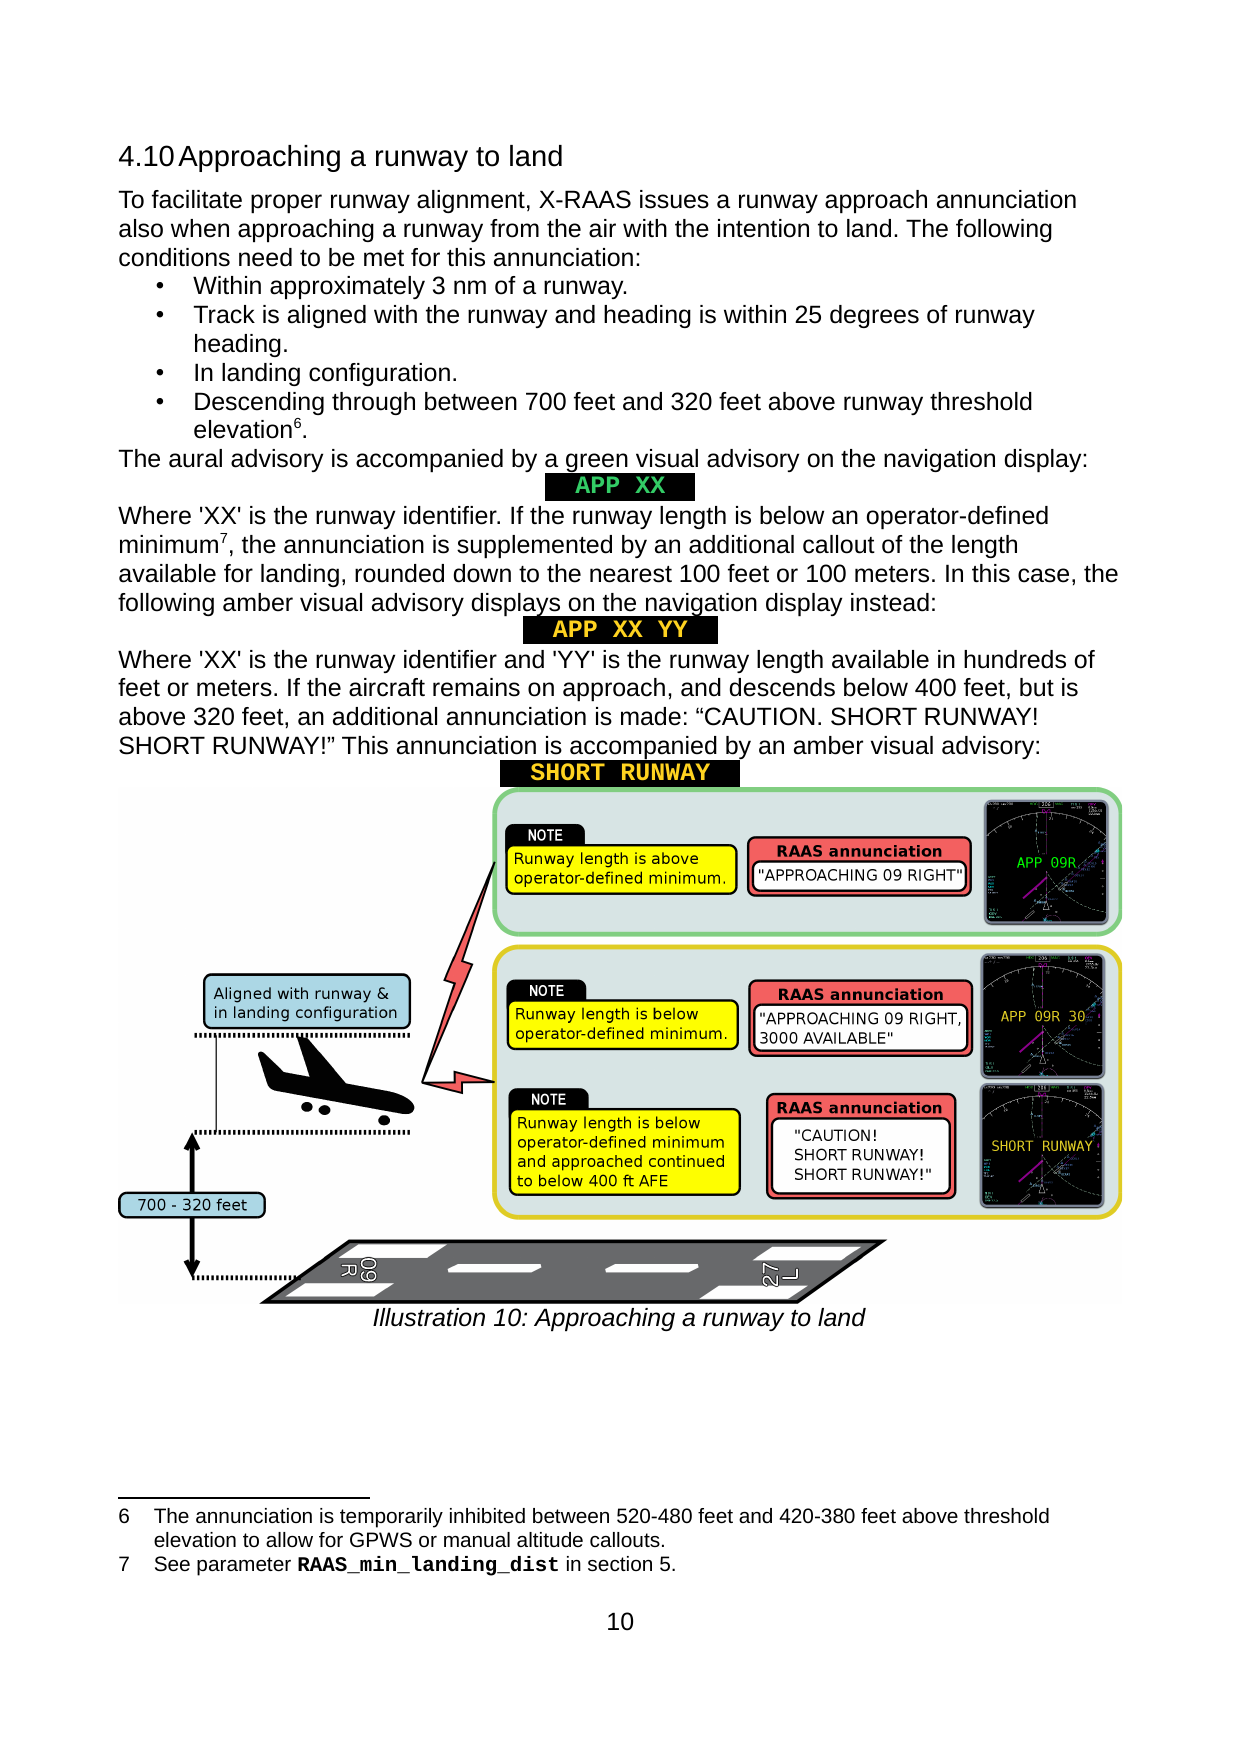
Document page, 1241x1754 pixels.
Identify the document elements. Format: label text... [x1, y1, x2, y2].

list Within approximately 3 nm of a runway. [156, 271, 1122, 300]
list The annunciation is temporarily inhibited between 520-480 feet and 420-380 feet above threshold elevation to allow for GPWS or manual altitude callouts. [118, 1504, 1122, 1552]
text APP XX [118, 473, 1122, 501]
text To facilitate proper runway alignment, X-RAAS issues a runway approach annunciation also when approaching a runway from the air with the intention to land. The following conditions need to be met for this annunciation: [118, 185, 1122, 271]
list Descending through between 700 feet and 320 feet above runway threshold elevation. [156, 387, 1122, 444]
text Illustration 10: Approaching a runway to land [118, 1304, 1122, 1332]
text Where 'XX' is the runway identifier and 'YY' is the runway length available in hundreds of feet or meters. If the aircraft remains on approach, and descends below 400 feet, but is above 320 feet, an additional annunciation is made: “CAUTION. SHORT RUNWAY! SHORT RUNWAY!” This annunciation is accompanied by an amber visual advisory: [118, 644, 1122, 759]
list In landing configuration. [156, 358, 1122, 387]
text Where 'XX' is the runway identifier. If the runway length is below an operator-defined minimum, the annunciation is supplemented by an additional callout of the length available for landing, rounded down to the nearest 100 feet or 100 meters. In this case, the following amber visual advisory displays on the navigation display instead: [118, 501, 1122, 616]
picture [118, 787, 1123, 1304]
list Track is aligned with the runway and heading is within 25 degrees of runway heading. [156, 300, 1122, 358]
text See parameter RAAS_min_landing_dist in section 5. [118, 1552, 1122, 1578]
text APP XX YY [118, 616, 1122, 644]
text SHORT RUNWAY [118, 759, 1122, 787]
text The aural advisory is accompanied by a green visual advisory on the navigation display: [118, 444, 1122, 473]
subtitle Approaching a runway to land [118, 139, 1122, 172]
